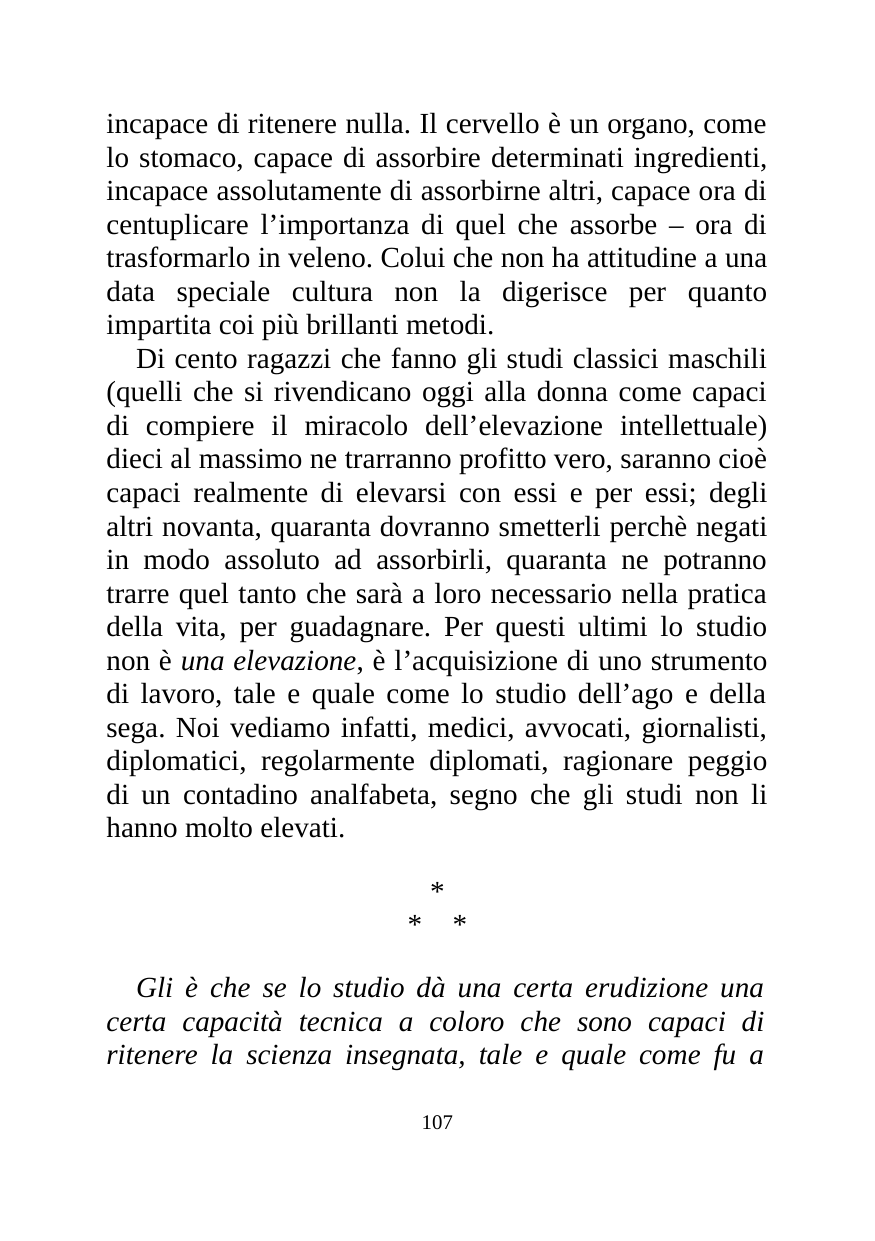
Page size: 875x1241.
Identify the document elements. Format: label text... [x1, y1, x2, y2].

text Di cento ragazzi che fanno gli studi classici maschili (quelli che si rivendicano oggi alla donna come capaci di compiere il miracolo dell’elevazione intellettuale) dieci al massimo ne trarranno profitto vero, saranno cioè capaci realmente di elevarsi con essi e per essi; degli altri novanta, quaranta dovranno smetterli perchè negati in modo assoluto ad assorbirli, quaranta ne potranno trarre quel tanto che sarà a loro necessario nella pratica della vita, per guadagnare. Per questi ultimi lo studio non è una elevazione, è l’acquisizione di uno strumento di lavoro, tale e quale come lo studio dell’ago e della sega. Noi vediamo infatti, medici, avvocati, giornalisti, diplomatici, regolarmente diplomati, ragionare peggio di un contadino analfabeta, segno che gli studi non li hanno molto elevati. [106, 341, 768, 844]
text Gli è che se lo studio dà una certa erudizione una certa capacità tecnica a coloro che sono capaci di ritenere la scienza insegnata, tale e quale come fu a [106, 970, 768, 1071]
text incapace di ritenere nulla. Il cervello è un organo, come lo stomaco, capace di assorbire determinati ingredienti, incapace assolutamente di assorbirne altri, capace ora di centuplicare l’importanza di quel che assorbe – ora di trasformarlo in veleno. Colui che non ha attitudine a una data speciale cultura non la digerisce per quanto impartita coi più brillanti metodi. [106, 106, 768, 341]
text * * * [106, 874, 768, 941]
